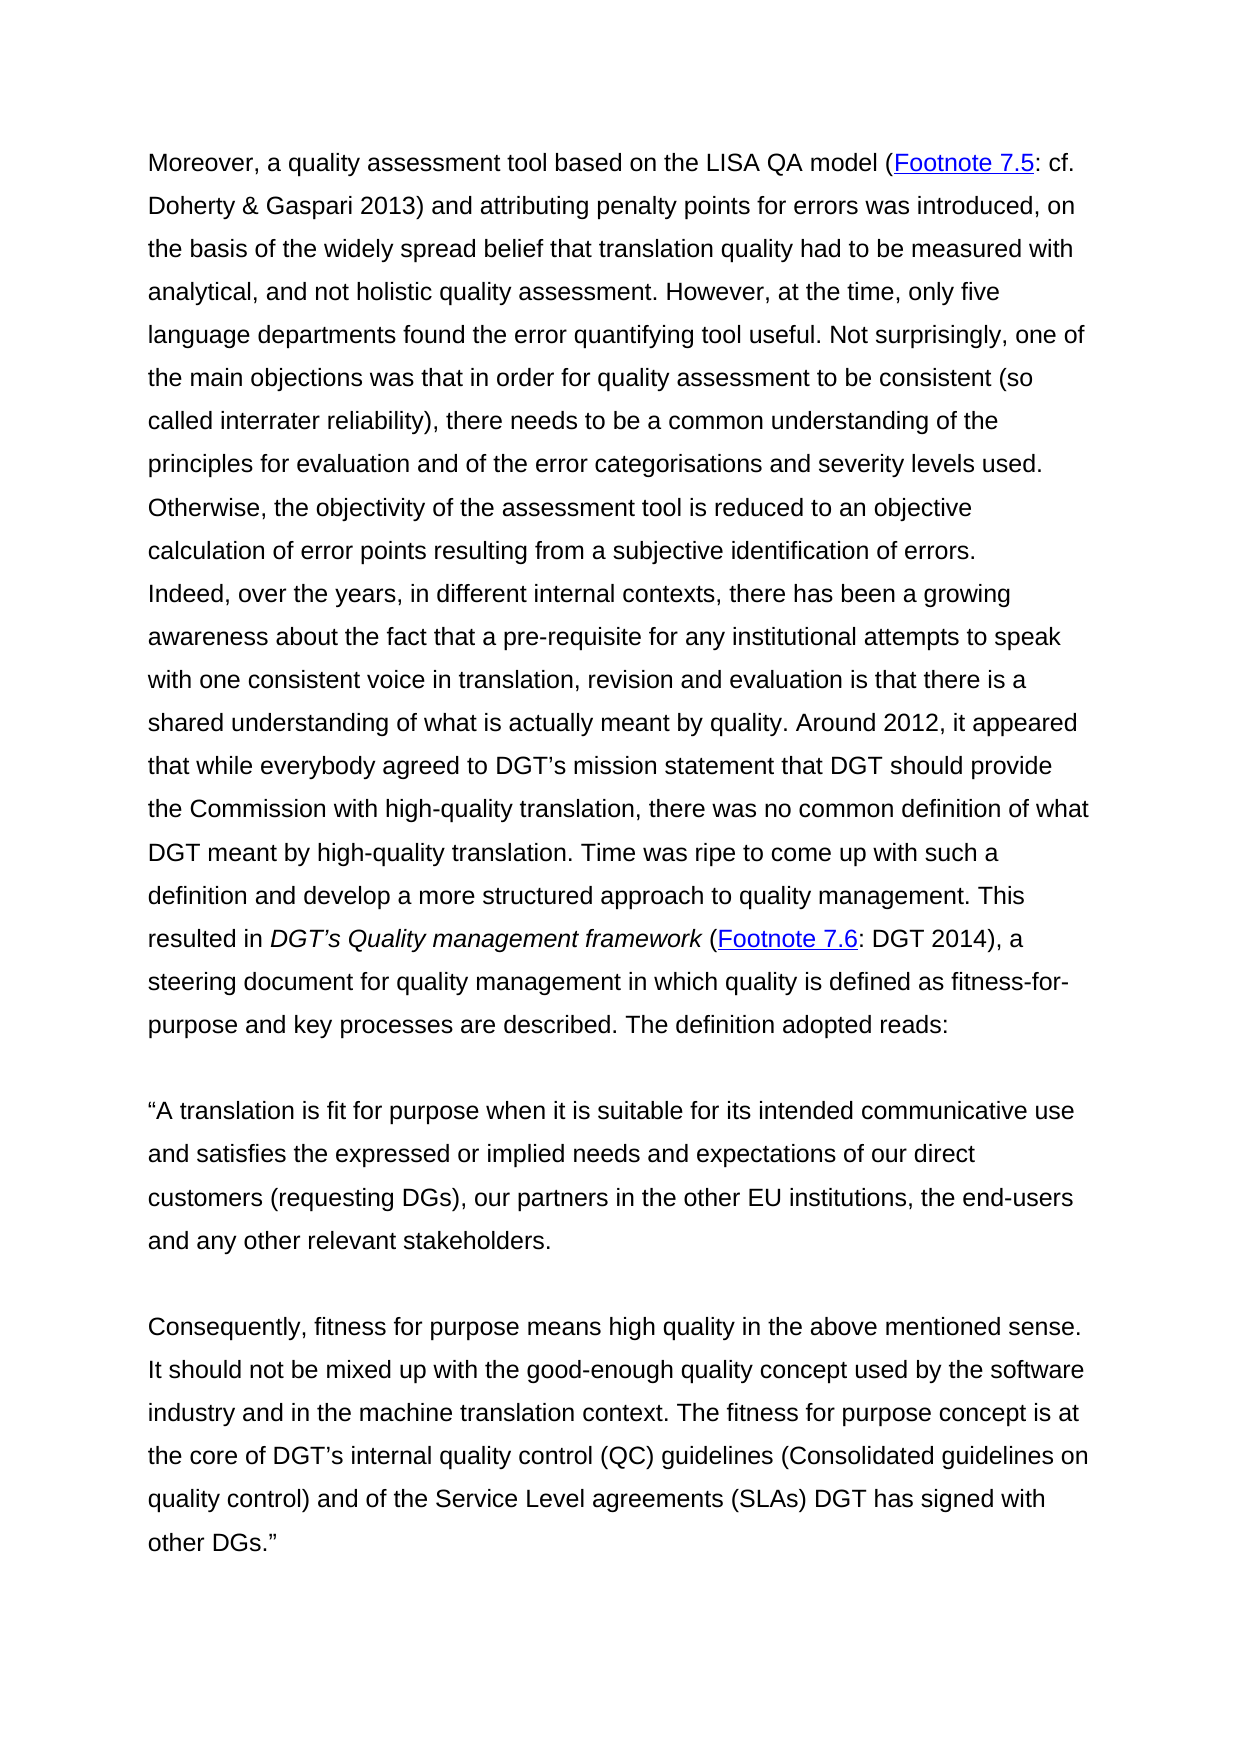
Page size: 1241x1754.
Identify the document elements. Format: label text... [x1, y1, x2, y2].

text Consequently, fitness for purpose means high quality in the above mentioned sense. It should not be mixed up with the good-enough quality concept used by the software industry and in the machine translation context. The fitness for purpose concept is at the core of DGT’s internal quality control (QC) guidelines (Consolidated guidelines on quality control) and of the Service Level agreements (SLAs) DGT has signed with other DGs.” [148, 1312, 1093, 1556]
text Moreover, a quality assessment tool based on the LISA QA model (Footnote 7.5: cf. Doherty & Gaspari 2013) and attributing penalty points for errors was introduced, on the basis of the widely spread belief that translation quality had to be measured with analytical, and not holistic quality assessment. However, at the time, only five language departments found the error quantifying tool useful. Not surprisingly, one of the main objections was that in order for quality assessment to be consistent (so called interrater reliability), there needs to be a common understanding of the principles for evaluation and of the error categorisations and severity levels used. Otherwise, the objectivity of the assessment tool is reduced to an objective calculation of error points resulting from a subjective identification of errors. [148, 148, 1093, 564]
text “A translation is fit for purpose when it is suitable for its intended communicative use and satisfies the expressed or implied needs and expectations of our direct customers (requesting DGs), our partners in the other EU institutions, the end-users and any other relevant stakeholders. [148, 1096, 1093, 1254]
text Indeed, over the years, in different internal contexts, there has been a growing awareness about the fact that a pre-requisite for any institutional attempts to speak with one consistent voice in translation, revision and evaluation is that there is a shared understanding of what is actually meant by quality. Around 2012, it appeared that while everybody agreed to DGT’s mission statement that DGT should provide the Commission with high-quality translation, there was no common definition of what DGT meant by high-quality translation. Time was ripe to come up with such a definition and develop a more structured approach to quality management. This resulted in DGT’s Quality management framework (Footnote 7.6: DGT 2014), a steering document for quality management in which quality is defined as fitness-for-purpose and key processes are described. The definition adopted reads: [148, 579, 1093, 1039]
